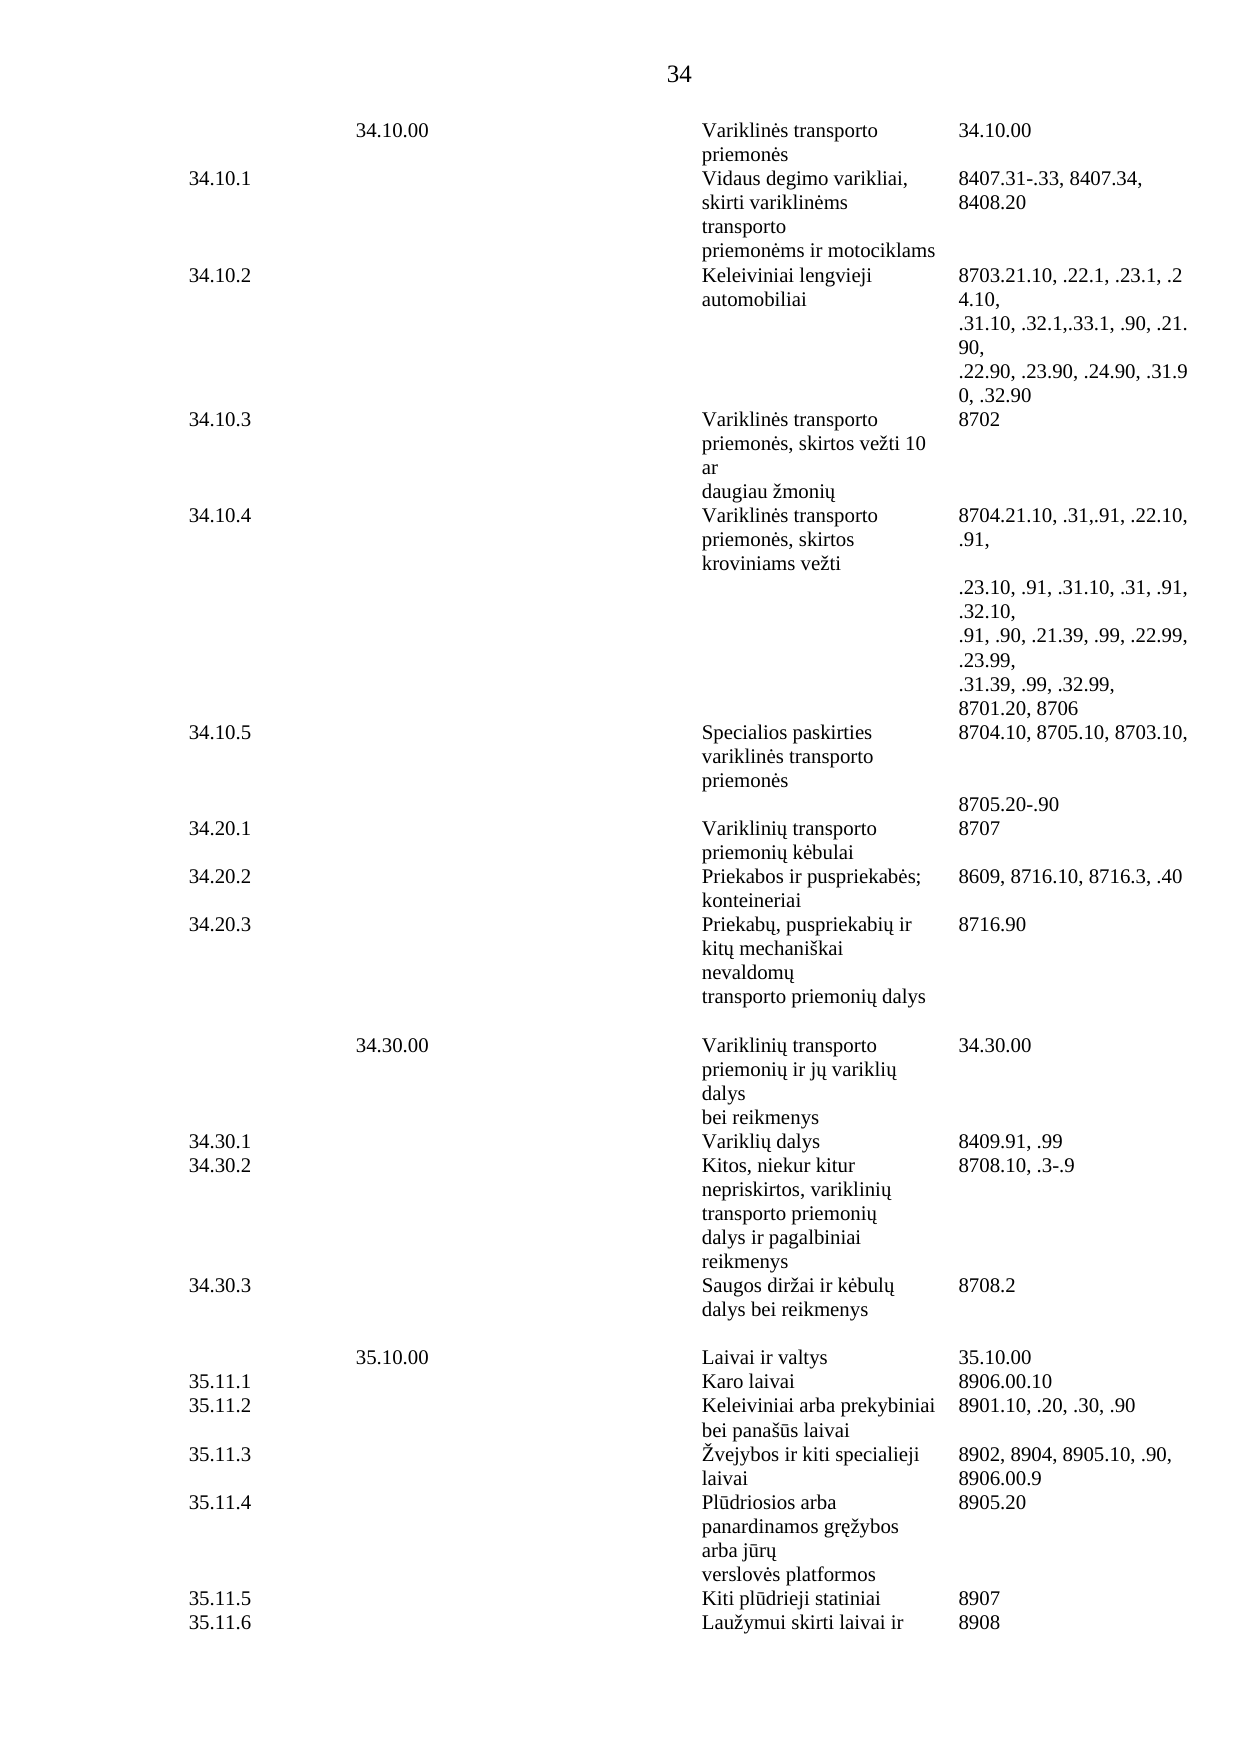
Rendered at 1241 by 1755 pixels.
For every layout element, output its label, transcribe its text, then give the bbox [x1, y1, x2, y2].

table_cell .23.10, .91, .31.10, .31, .91, .32.10, [947, 575, 1204, 623]
table_cell [344, 1225, 690, 1273]
table_cell 8901.10, .20, .30, .90 [947, 1394, 1204, 1442]
table_cell [344, 575, 690, 623]
table_cell 34.10.5 [177, 720, 344, 792]
table_cell [690, 311, 947, 359]
table_cell [177, 1345, 344, 1369]
table_cell 8704.10, 8705.10, 8703.10, [947, 720, 1204, 792]
table_cell [947, 1562, 1204, 1586]
table_cell [344, 864, 690, 912]
table_cell [344, 624, 690, 672]
table_cell [947, 1225, 1204, 1273]
table_cell [344, 1321, 690, 1345]
table_cell [177, 239, 344, 262]
table_cell [947, 1009, 1204, 1032]
table_cell [177, 984, 344, 1008]
table_cell [177, 624, 344, 672]
table_cell [344, 1610, 690, 1634]
table_cell Keleiviniai lengvieji automobiliai [690, 263, 947, 311]
table_cell [344, 263, 690, 311]
table_cell [177, 792, 344, 816]
table_cell [177, 1105, 344, 1129]
table_cell [177, 1321, 344, 1345]
table_cell [690, 624, 947, 672]
table_cell [947, 984, 1204, 1008]
table_cell Vidaus degimo varikliai, skirti variklinėms transporto [690, 166, 947, 238]
table_cell 34.30.00 [947, 1033, 1204, 1105]
table_cell 34.20.1 [177, 816, 344, 864]
table_cell 35.11.5 [177, 1586, 344, 1610]
table_cell daugiau žmonių [690, 479, 947, 503]
table_cell Priekabos ir puspriekabės; konteineriai [690, 864, 947, 912]
table_cell 34.10.2 [177, 263, 344, 311]
table_cell Kiti plūdrieji statiniai [690, 1586, 947, 1610]
table_cell 35.11.3 [177, 1442, 344, 1490]
table_cell Specialios paskirties variklinės transporto priemonės [690, 720, 947, 792]
table_cell verslovės platformos [690, 1562, 947, 1586]
table_cell 8907 [947, 1586, 1204, 1610]
table_cell [344, 239, 690, 262]
table_cell 8902, 8904, 8905.10, .90, 8906.00.9 [947, 1442, 1204, 1490]
table_cell 8609, 8716.10, 8716.3, .40 [947, 864, 1204, 912]
table_cell [177, 479, 344, 503]
table_cell 8704.21.10, .31,.91, .22.10, .91, [947, 503, 1204, 575]
table_cell [344, 1009, 690, 1032]
table_cell Saugos diržai ir kėbulų dalys bei reikmenys [690, 1273, 947, 1321]
table_cell [344, 1129, 690, 1153]
table_cell 34.10.3 [177, 407, 344, 479]
table_cell Laužymui skirti laivai ir [690, 1610, 947, 1634]
table_cell 34.30.2 [177, 1153, 344, 1225]
table_cell 34.10.00 [344, 118, 690, 166]
table_cell [690, 1009, 947, 1032]
table_cell [947, 1321, 1204, 1345]
table_cell [177, 575, 344, 623]
table_cell [344, 1490, 690, 1562]
table_cell Plūdriosios arba panardinamos gręžybos arba jūrų [690, 1490, 947, 1562]
table_cell 34.20.3 [177, 912, 344, 984]
table_cell 8707 [947, 816, 1204, 864]
table_cell [947, 239, 1204, 262]
table_cell Variklinės transporto priemonės [690, 118, 947, 166]
table_cell [690, 575, 947, 623]
table_cell [177, 1225, 344, 1273]
table_cell [344, 816, 690, 864]
table_cell bei reikmenys [690, 1105, 947, 1129]
table_cell Variklių dalys [690, 1129, 947, 1153]
table_cell 35.10.00 [947, 1345, 1204, 1369]
table_cell [344, 166, 690, 238]
table_cell Variklinės transporto priemonės, skirtos kroviniams vežti [690, 503, 947, 575]
table_cell 35.11.4 [177, 1490, 344, 1562]
table_cell [344, 1273, 690, 1321]
table_cell [690, 672, 947, 720]
table_cell 34.20.2 [177, 864, 344, 912]
table_cell [947, 479, 1204, 503]
table_cell 35.11.6 [177, 1610, 344, 1634]
table_cell 34.30.1 [177, 1129, 344, 1153]
table_cell Karo laivai [690, 1369, 947, 1393]
table_cell 34.30.00 [344, 1033, 690, 1105]
table_cell [344, 1105, 690, 1129]
table_cell 8908 [947, 1610, 1204, 1634]
table_cell Žvejybos ir kiti specialieji laivai [690, 1442, 947, 1490]
table_cell 8703.21.10, .22.1, .23.1, .24.10, [947, 263, 1204, 311]
table_cell [177, 118, 344, 166]
table_cell [177, 672, 344, 720]
table_cell Kitos, niekur kitur nepriskirtos, variklinių transporto priemonių [690, 1153, 947, 1225]
table_cell .91, .90, .21.39, .99, .22.99, .23.99, [947, 624, 1204, 672]
table_cell Laivai ir valtys [690, 1345, 947, 1369]
table_cell [177, 1009, 344, 1032]
table_cell [177, 311, 344, 359]
table_cell [344, 1562, 690, 1586]
table_cell 34.10.1 [177, 166, 344, 238]
table_cell [344, 792, 690, 816]
table_cell 8716.90 [947, 912, 1204, 984]
table_cell [177, 359, 344, 407]
table_cell 8708.2 [947, 1273, 1204, 1321]
table_cell 35.11.2 [177, 1394, 344, 1442]
table_cell 8905.20 [947, 1490, 1204, 1562]
table_cell Keleiviniai arba prekybiniai bei panašūs laivai [690, 1394, 947, 1442]
table_cell dalys ir pagalbiniai reikmenys [690, 1225, 947, 1273]
table_cell 34.30.3 [177, 1273, 344, 1321]
table_cell [344, 503, 690, 575]
table_cell 34.10.00 [947, 118, 1204, 166]
table_cell [344, 720, 690, 792]
table_cell [344, 1394, 690, 1442]
table_cell [344, 407, 690, 479]
table_cell 8702 [947, 407, 1204, 479]
table_cell .31.10, .32.1,.33.1, .90, .21.90, [947, 311, 1204, 359]
table_cell 8705.20-.90 [947, 792, 1204, 816]
table_cell [690, 359, 947, 407]
table_cell Priekabų, puspriekabių ir kitų mechaniškai nevaldomų [690, 912, 947, 984]
table_cell [177, 1033, 344, 1105]
table_cell [690, 1321, 947, 1345]
table_cell [947, 1105, 1204, 1129]
table_cell [177, 1562, 344, 1586]
table_cell Variklinės transporto priemonės, skirtos vežti 10 ar [690, 407, 947, 479]
table_cell .31.39, .99, .32.99, 8701.20, 8706 [947, 672, 1204, 720]
table_cell 35.10.00 [344, 1345, 690, 1369]
table_cell [344, 359, 690, 407]
table_cell [344, 311, 690, 359]
table_cell 34.10.4 [177, 503, 344, 575]
table_cell transporto priemonių dalys [690, 984, 947, 1008]
table_cell 35.11.1 [177, 1369, 344, 1393]
table_cell Variklinių transporto priemonių kėbulai [690, 816, 947, 864]
table_cell [344, 984, 690, 1008]
table_cell .22.90, .23.90, .24.90, .31.90, .32.90 [947, 359, 1204, 407]
table_cell 8906.00.10 [947, 1369, 1204, 1393]
table_cell [690, 792, 947, 816]
table_cell [344, 1586, 690, 1610]
table_cell [344, 1153, 690, 1225]
table_cell [344, 479, 690, 503]
table_cell Variklinių transporto priemonių ir jų variklių dalys [690, 1033, 947, 1105]
table_cell 8708.10, .3-.9 [947, 1153, 1204, 1225]
table_cell priemonėms ir motociklams [690, 239, 947, 262]
table_cell [344, 1442, 690, 1490]
table_cell 8409.91, .99 [947, 1129, 1204, 1153]
table_cell [344, 1369, 690, 1393]
table_cell 8407.31-.33, 8407.34, 8408.20 [947, 166, 1204, 238]
table_cell [344, 912, 690, 984]
table_cell [344, 672, 690, 720]
